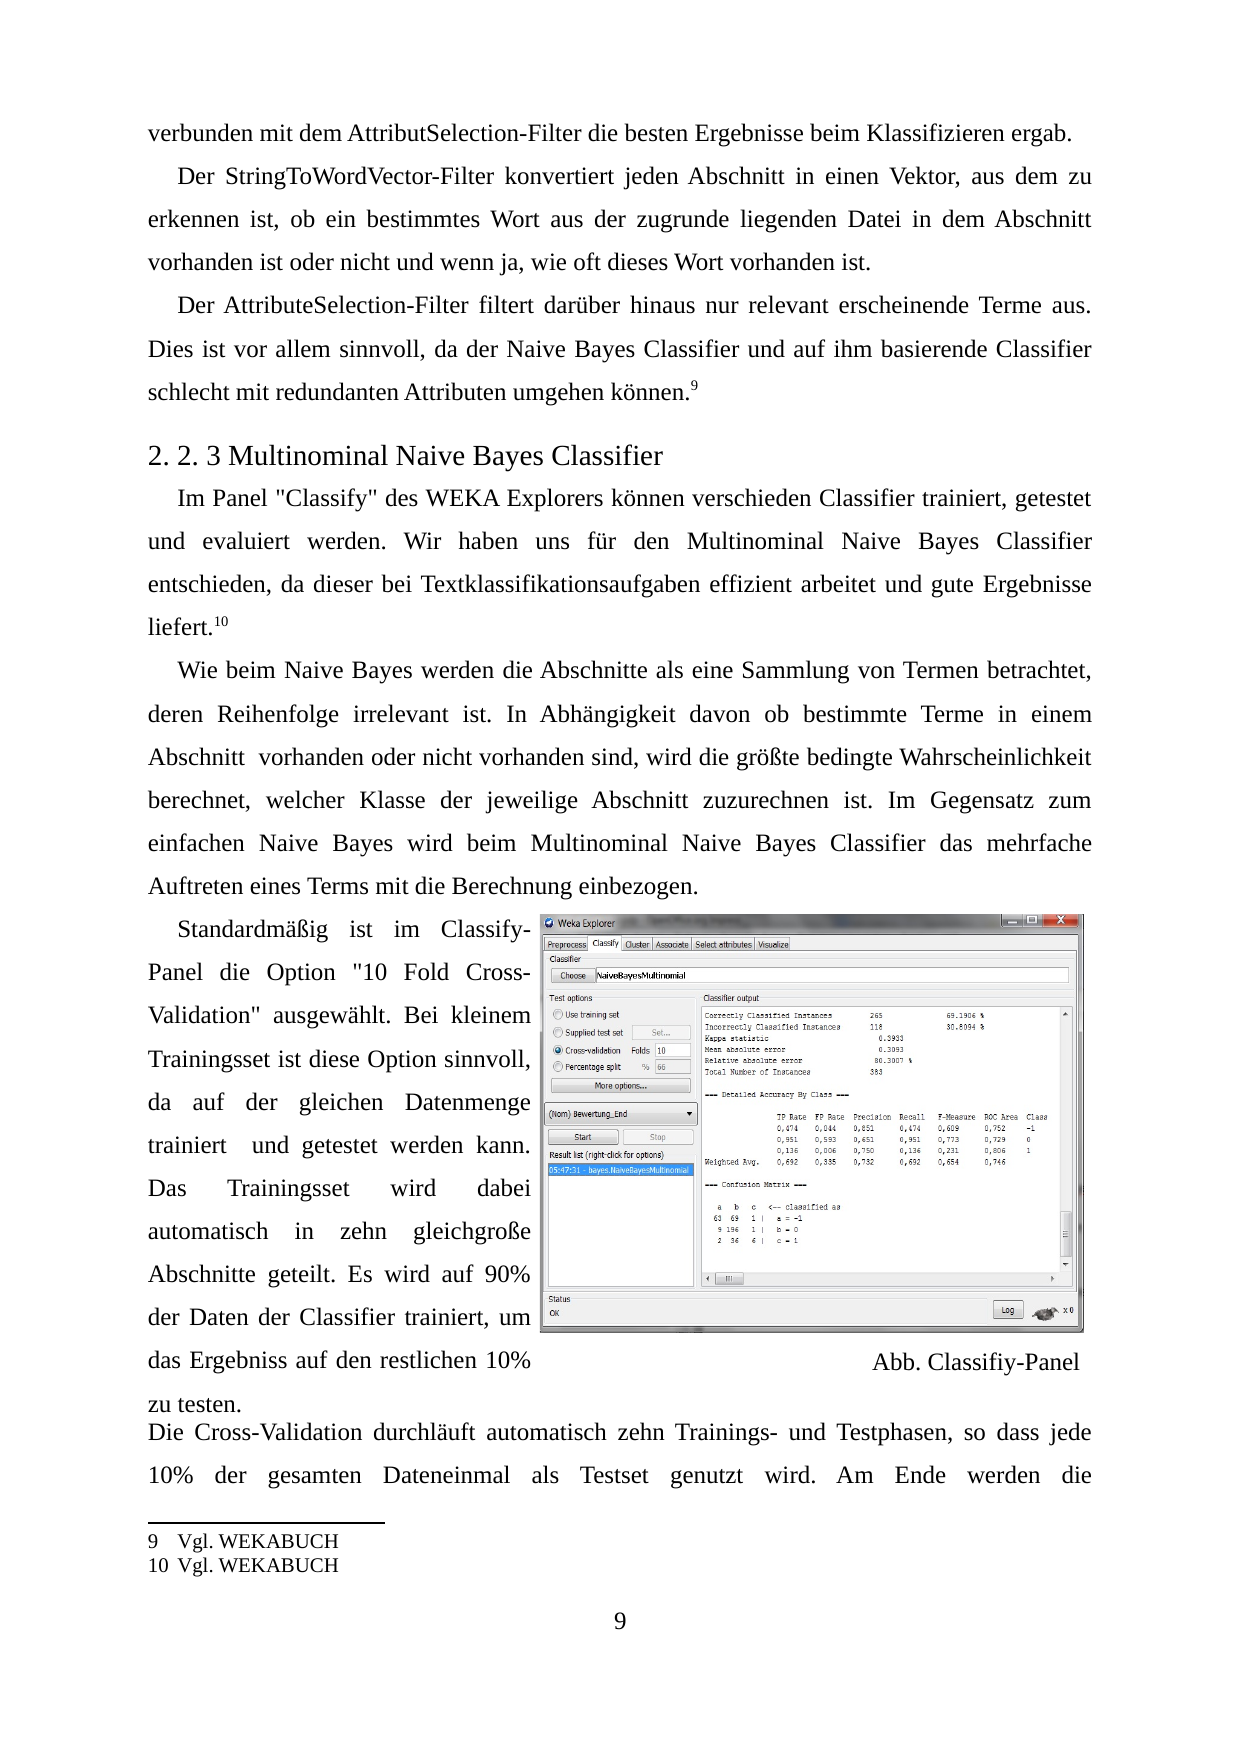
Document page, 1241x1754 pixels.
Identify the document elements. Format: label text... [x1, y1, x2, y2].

list verbunden mit dem AttributSelection-Filter die besten Ergebnisse beim Klassifizieren ergab. [148, 118, 1093, 147]
text Vgl. WEKABUCH [148, 1529, 1093, 1553]
table_cell Die Cross-Validation durchläuft automatisch zehn Trainings- und Testphasen, so dass jede 10% der gesamten Dateneinmal als Testset genutzt wird. Am Ende werden die [148, 1418, 1093, 1489]
text Wie beim Naive Bayes werden die Abschnitte als eine Sammlung von Termen betrachtet, deren Reihenfolge irrelevant ist. In Abhängigkeit davon ob bestimmte Terme in einem Abschnitt vorhanden oder nicht vorhanden sind, wird die größte bedingte Wahrscheinlichkeit berechnet, welcher Klasse der jeweilige Abschnitt zuzurechnen ist. Im Gegensatz zum einfachen Naive Bayes wird beim Multinominal Naive Bayes Classifier das mehrfache Auftreten eines Terms mit die Berechnung einbezogen. [148, 656, 1093, 900]
text Der StringToWordVector-Filter konvertiert jeden Abschnitt in einen Vektor, aus dem zu erkennen ist, ob ein bestimmtes Wort aus der zugrunde liegenden Datei in dem Abschnitt vorhanden ist oder nicht und wenn ja, wie oft dieses Wort vorhanden ist. [148, 161, 1093, 276]
text Der AttributeSelection-Filter filtert darüber hinaus nur relevant erscheinende Terme aus. Dies ist vor allem sinnvoll, da der Naive Bayes Classifier und auf ihm basierende Classifier schlecht mit redundanten Attributen umgehen können. [148, 291, 1093, 406]
text 2. 2. 3 Multinominal Naive Bayes Classifier [148, 438, 1093, 471]
table_header Standardmäßig ist im Classify-Panel die Option "10 Fold Cross-Validation" ausgewählt. Bei kleinem Trainingsset ist diese Option sinnvoll, da auf der gleichen Datenmenge trainiert und getestet werden kann. Das Trainingsset wird dabei automatisch in zehn gleichgroße Abschnitte geteilt. Es wird auf 90% der Daten der Classifier trainiert, um das Ergebniss auf den restlichen 10% zu testen. [148, 914, 531, 1417]
text Vgl. WEKABUCH [148, 1553, 1093, 1577]
text Im Panel "Classify" des WEKA Explorers können verschieden Classifier trainiert, getestet und evaluiert werden. Wir haben uns für den Multinominal Naive Bayes Classifier entschieden, da dieser bei Textklassifikationsaufgaben effizient arbeitet und gute Ergebnisse liefert. [148, 483, 1093, 641]
table_header Abb. Classifiy-Panel [531, 914, 1093, 1417]
picture [539, 914, 1084, 1333]
